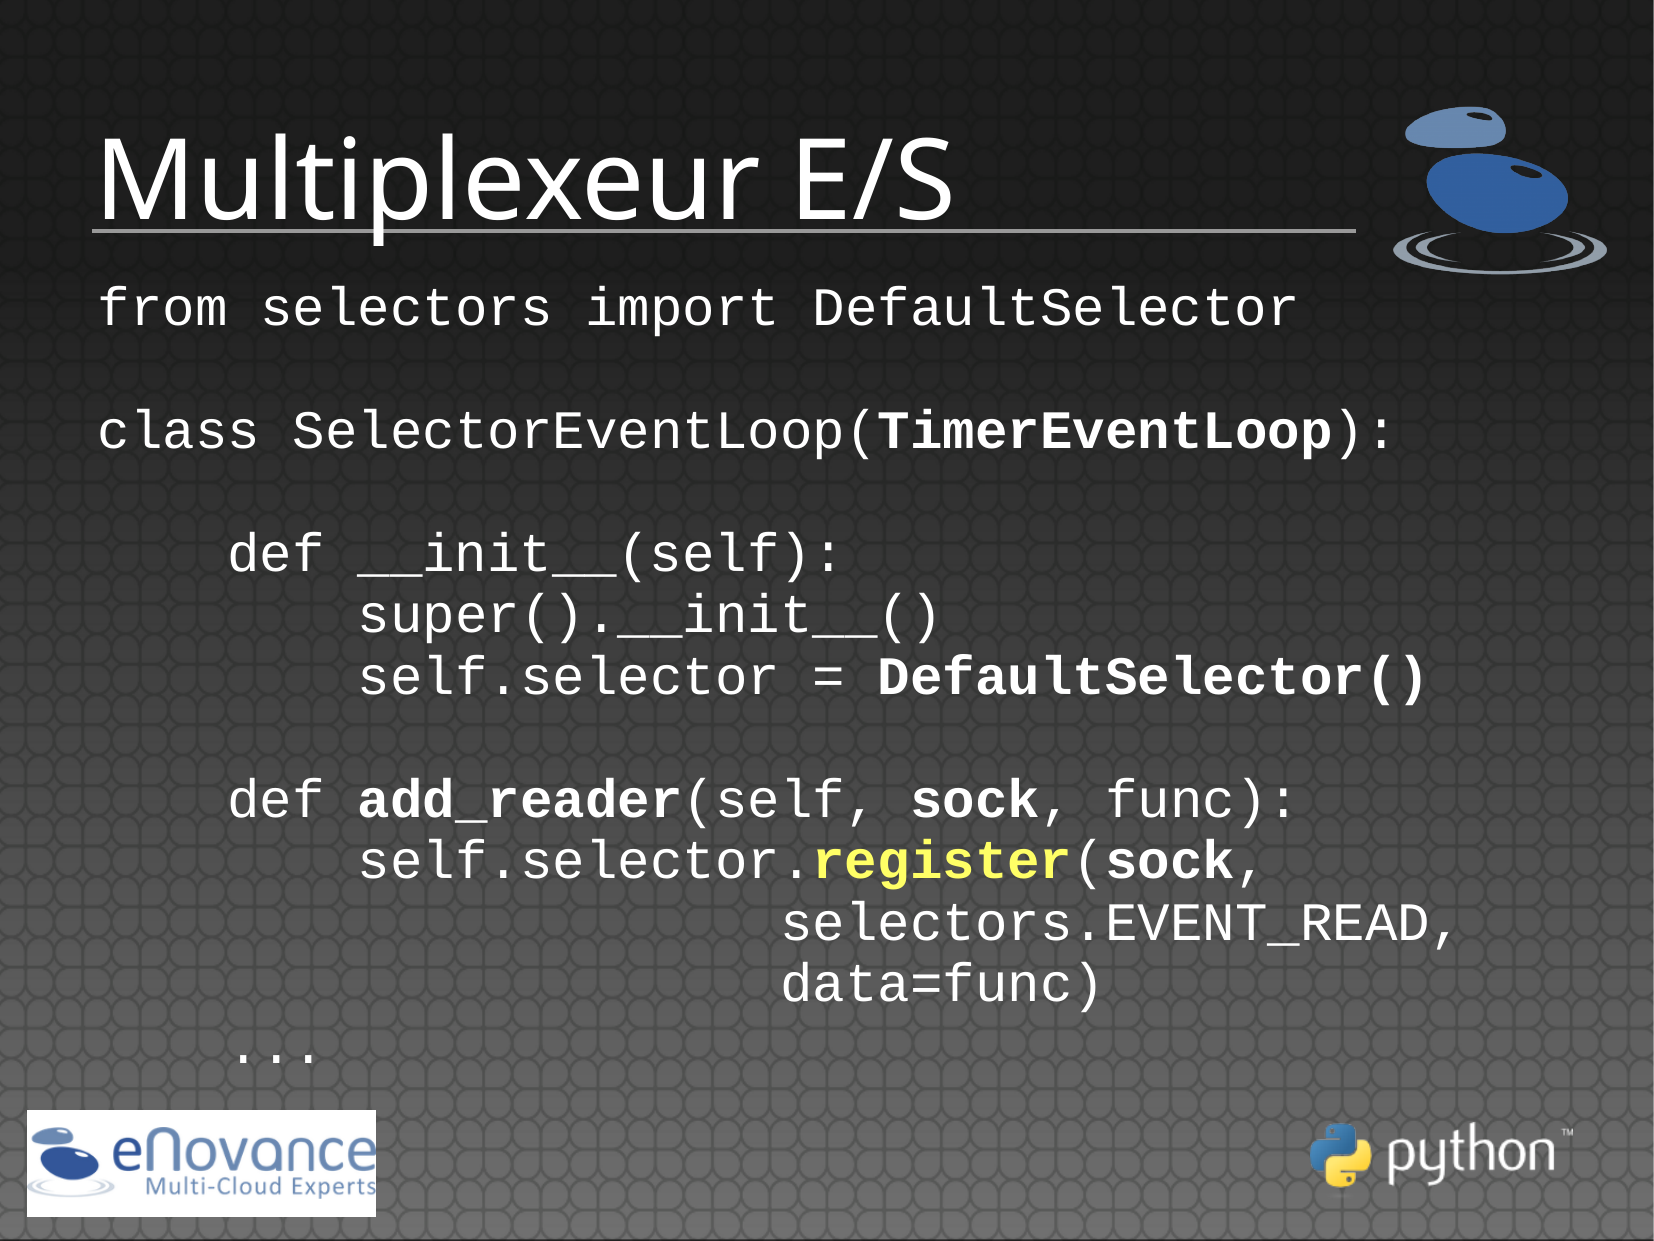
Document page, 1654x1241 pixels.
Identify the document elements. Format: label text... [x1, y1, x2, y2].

text_box from selectors import DefaultSelector class SelectorEventLoop(TimerEventLoop): def __init__(self): super().__init__() self.selector = DefaultSelector() def add_reader(self, sock, func): self.selector.register(sock, selectors.EVENT_READ, data=func) ... [83, 272, 1478, 1087]
picture [0, 0, 1654, 1241]
title Multiplexeur E/S [94, 100, 1426, 251]
